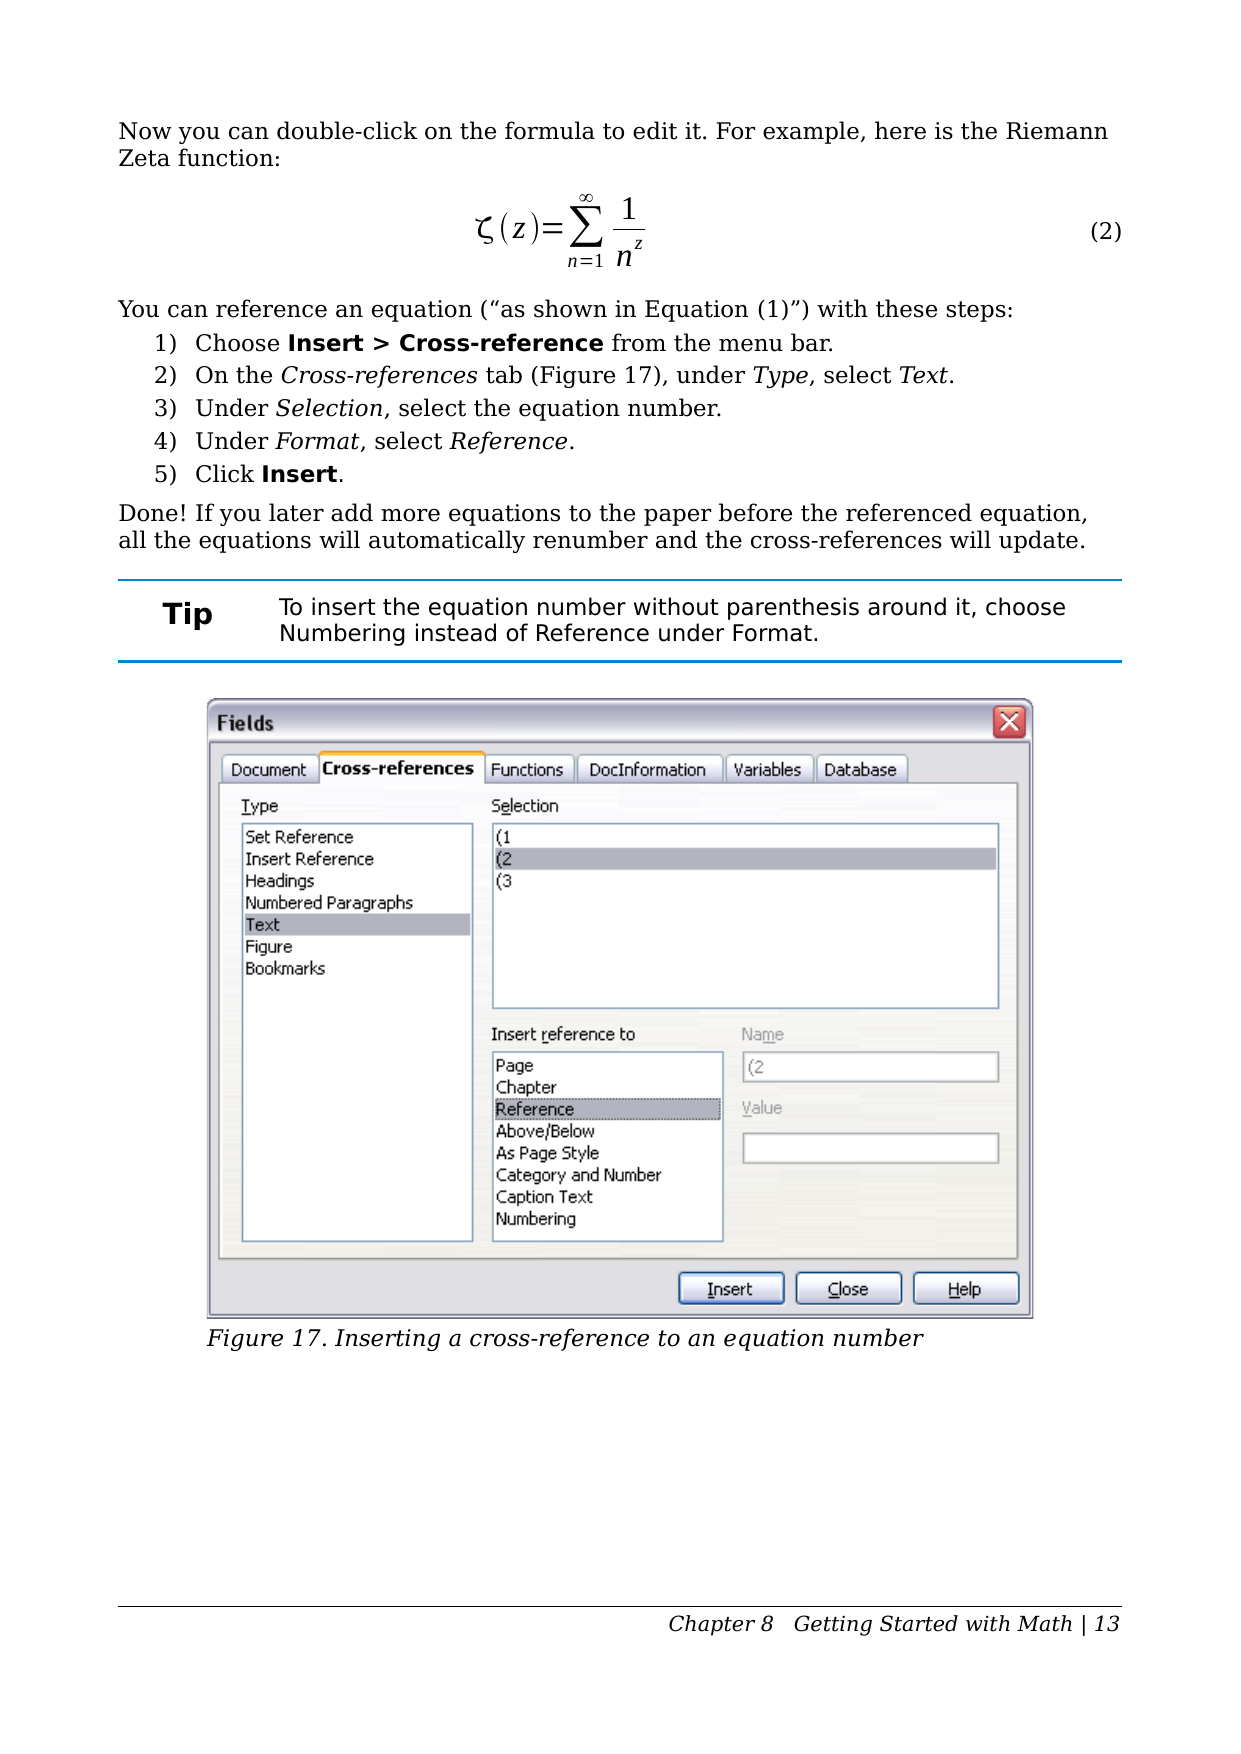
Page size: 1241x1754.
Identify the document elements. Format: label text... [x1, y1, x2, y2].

table_header Tip [118, 581, 257, 660]
list Choose Insert > Cross-reference from the menu bar. [177, 330, 1122, 356]
text Done! If you later add more equations to the paper before the referenced equation, all the equations will automatically renumber and the cross-references will update. [118, 501, 1122, 554]
list Click Insert. [177, 461, 1122, 488]
text Figure 17. Inserting a cross-reference to an equation number [207, 1325, 1033, 1352]
table_header (2) [1010, 190, 1122, 273]
picture [206, 698, 1034, 1319]
list Under Selection, select the equation number. [177, 396, 1122, 422]
table_header [118, 190, 1010, 273]
list On the Cross-references tab (Figure 17), under Type, select Text. [177, 363, 1122, 389]
list You can reference an equation (“as shown in Equation (1)”) with these steps: [118, 297, 1122, 323]
table_header To insert the equation number without parenthesis around it, choose Numbering instead of Reference under Format. [258, 581, 1122, 660]
text Now you can double-click on the formula to edit it. For example, here is the Riemann Zeta function: [118, 118, 1122, 171]
list Under Format, select Reference. [177, 428, 1122, 455]
